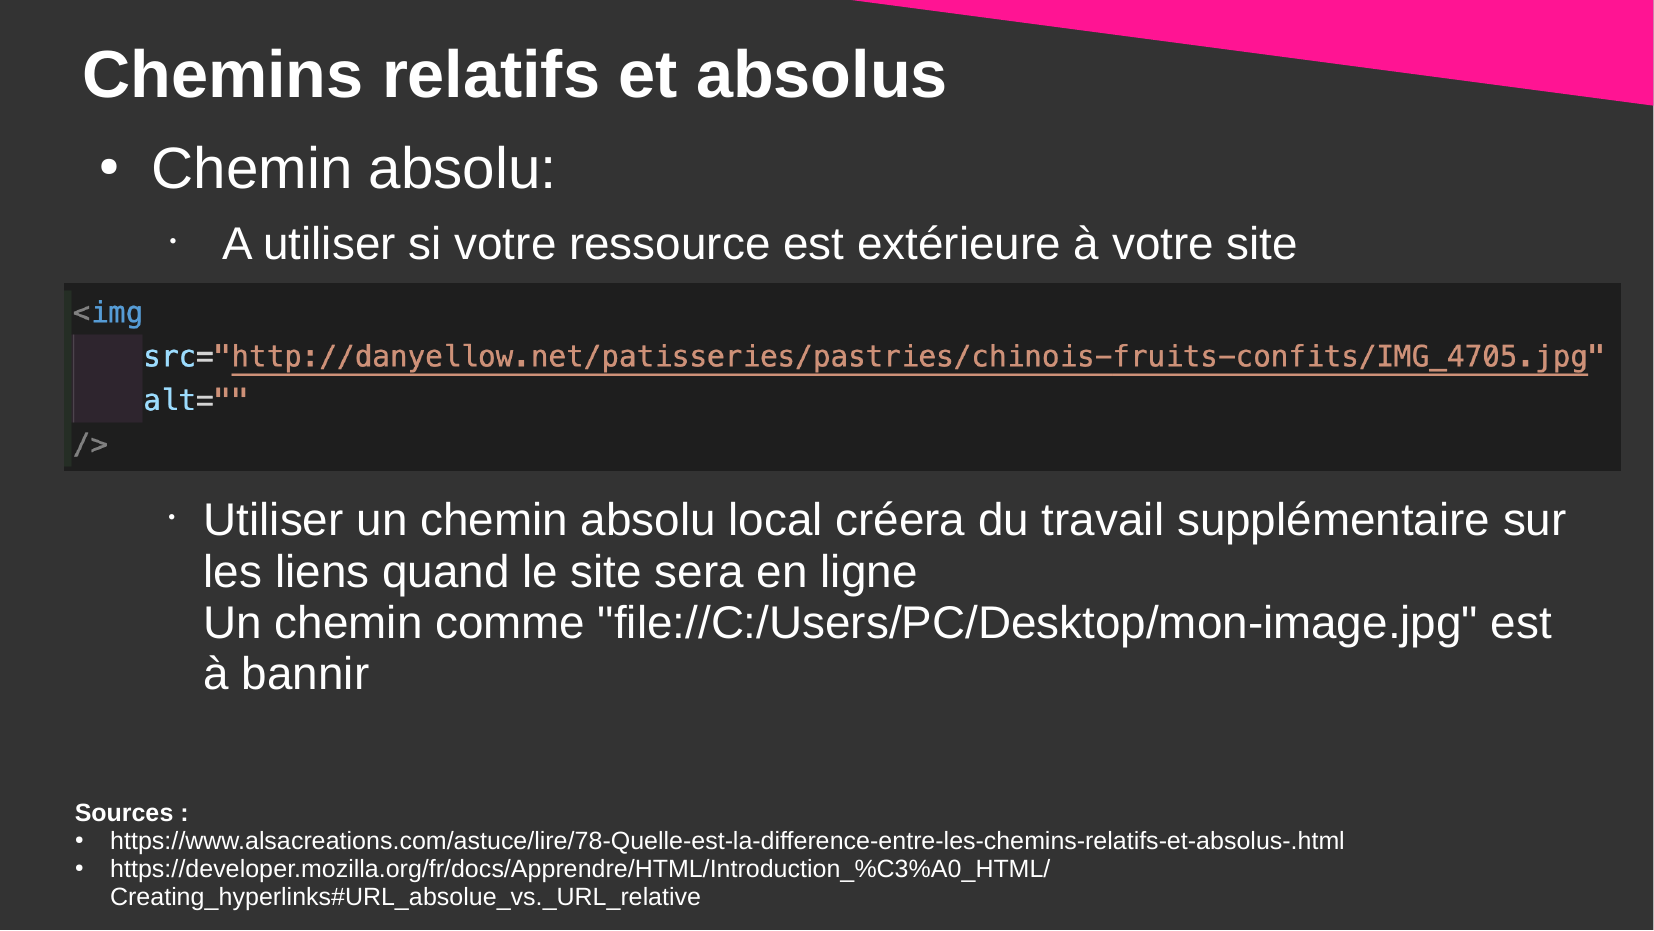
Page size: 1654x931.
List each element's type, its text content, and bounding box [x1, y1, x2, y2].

text_box Sources : https://www.alsacreations.com/astuce/lire/78-Quelle-est-la-difference-entre-les-chemins-relatifs-et-absolus-.html https://developer.mozilla.org/fr/docs/Apprendre/HTML/Introduction_%C3%A0_HTML/Creating_hyperlinks#URL_absolue_vs._URL_relative [60, 791, 1642, 931]
title Chemins relatifs et absolus [82, 37, 1040, 122]
picture [64, 283, 1621, 471]
text_box [851, 0, 1654, 106]
text_box Utiliser un chemin absolu local créera du travail supplémentaire sur les liens quand le site sera en ligne Un chemin comme "file://C:/Users/PC/Desktop/mon-image.jpg" est à bannir [153, 486, 1595, 707]
list Chemin absolu: A utiliser si votre ressource est extérieure à votre site [80, 135, 1546, 283]
